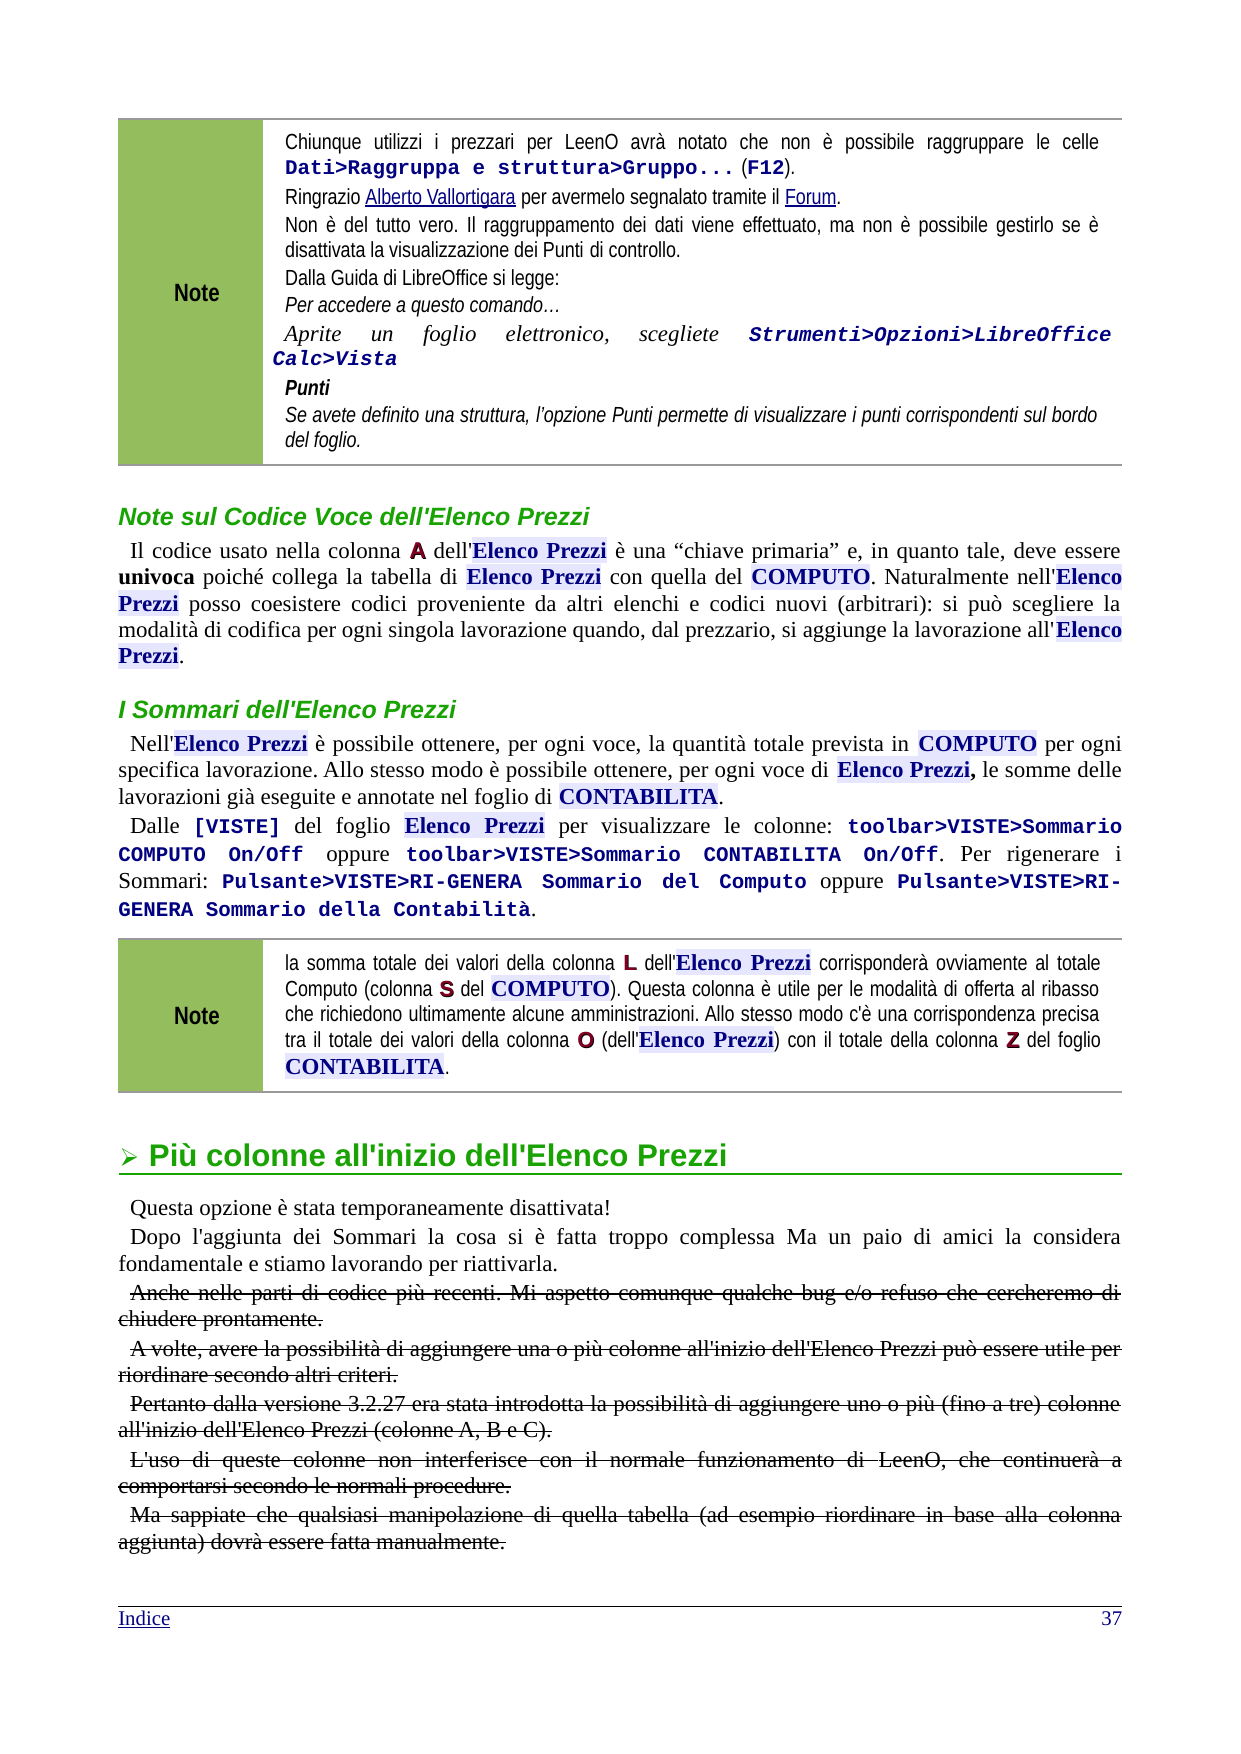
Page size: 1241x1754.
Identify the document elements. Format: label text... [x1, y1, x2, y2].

text Dopo l'aggiunta dei Sommari la cosa si è fatta troppo complessa Ma un paio di amici la considera fondamentale e stiamo lavorando per riattivarla. [118, 1223, 1122, 1276]
subtitle I Sommari dell'Elenco Prezzi [118, 695, 1122, 723]
table_header Note [118, 120, 263, 464]
text L'uso di queste colonne non interferisce con il normale funzionamento di LeenO, che continuerà a comportarsi secondo le normali procedure. [118, 1446, 1122, 1498]
table_header Chiunque utilizzi i prezzari per LeenO avrà notato che non è possibile raggruppare le celle Dati>Raggruppa e struttura>Gruppo... (F12). Ringrazio Alberto Vallortigara per avermelo segnalato tramite il Forum. Non è del tutto vero. Il raggruppamento dei dati viene effettuato, ma non è possibile gestirlo se è disattivata la visualizzazione dei Punti di controllo. Dalla Guida di LibreOffice si legge: Per accedere a questo comando… Aprite un foglio elettronico, scegliete Strumenti>Opzioni>LibreOffice Calc>Vista Punti Se avete definito una struttura, l’opzione Punti permette di visualizzare i punti corrispondenti sul bordo del foglio. [264, 120, 1122, 464]
text Dalle [VISTE] del foglio Elenco Prezzi per visualizzare le colonne: toolbar>VISTE>Sommario COMPUTO On/Off oppure toolbar>VISTE>Sommario CONTABILITA On/Off. Per rigenerare i Sommari: Pulsante>VISTE>RI-GENERA Sommario del Computo oppure Pulsante>VISTE>RI-GENERA Sommario della Contabilità. [118, 812, 1122, 922]
text Ma sappiate che qualsiasi manipolazione di quella tabella (ad esempio riordinare in base alla colonna aggiunta) dovrà essere fatta manualmente. [118, 1501, 1122, 1554]
text Nell'Elenco Prezzi è possibile ottenere, per ogni voce, la quantità totale prevista in COMPUTO per ogni specifica lavorazione. Allo stesso modo è possibile ottenere, per ogni voce di Elenco Prezzi, le somme delle lavorazioni già eseguite e annotate nel foglio di CONTABILITA. [118, 730, 1122, 809]
text Il codice usato nella colonna A dell'Elenco Prezzi è una “chiave primaria” e, in quanto tale, deve essere univoca poiché collega la tabella di Elenco Prezzi con quella del COMPUTO. Naturalmente nell'Elenco Prezzi posso coesistere codici proveniente da altri elenchi e codici nuovi (arbitrari): si può scegliere la modalità di codifica per ogni singola lavorazione quando, dal prezzario, si aggiunge la lavorazione all'Elenco Prezzi. [118, 537, 1122, 669]
text A volte, avere la possibilità di aggiungere una o più colonne all'inizio dell'Elenco Prezzi può essere utile per riordinare secondo altri criteri. [118, 1334, 1122, 1387]
text Pertanto dalla versione 3.2.27 era stata introdotta la possibilità di aggiungere uno o più (fino a tre) colonne all'inizio dell'Elenco Prezzi (colonne A, B e C). [118, 1390, 1122, 1443]
subtitle Note sul Codice Voce dell'Elenco Prezzi [118, 502, 1122, 531]
text Questa opzione è stata temporaneamente disattivata! [118, 1194, 1122, 1220]
subtitle Più colonne all'inizio dell'Elenco Prezzi [119, 1137, 1122, 1173]
table_header Note [118, 940, 263, 1091]
table_header la somma totale dei valori della colonna L dell'Elenco Prezzi corrisponderà ovviamente al totale Computo (colonna S del COMPUTO). Questa colonna è utile per le modalità di offerta al ribasso che richiedono ultimamente alcune amministrazioni. Allo stesso modo c'è una corrispondenza precisa tra il totale dei valori della colonna O (dell'Elenco Prezzi) con il totale della colonna Z del foglio CONTABILITA. [264, 940, 1122, 1091]
text Anche nelle parti di codice più recenti. Mi aspetto comunque qualche bug e/o refuso che cercheremo di chiudere prontamente. [118, 1279, 1122, 1332]
